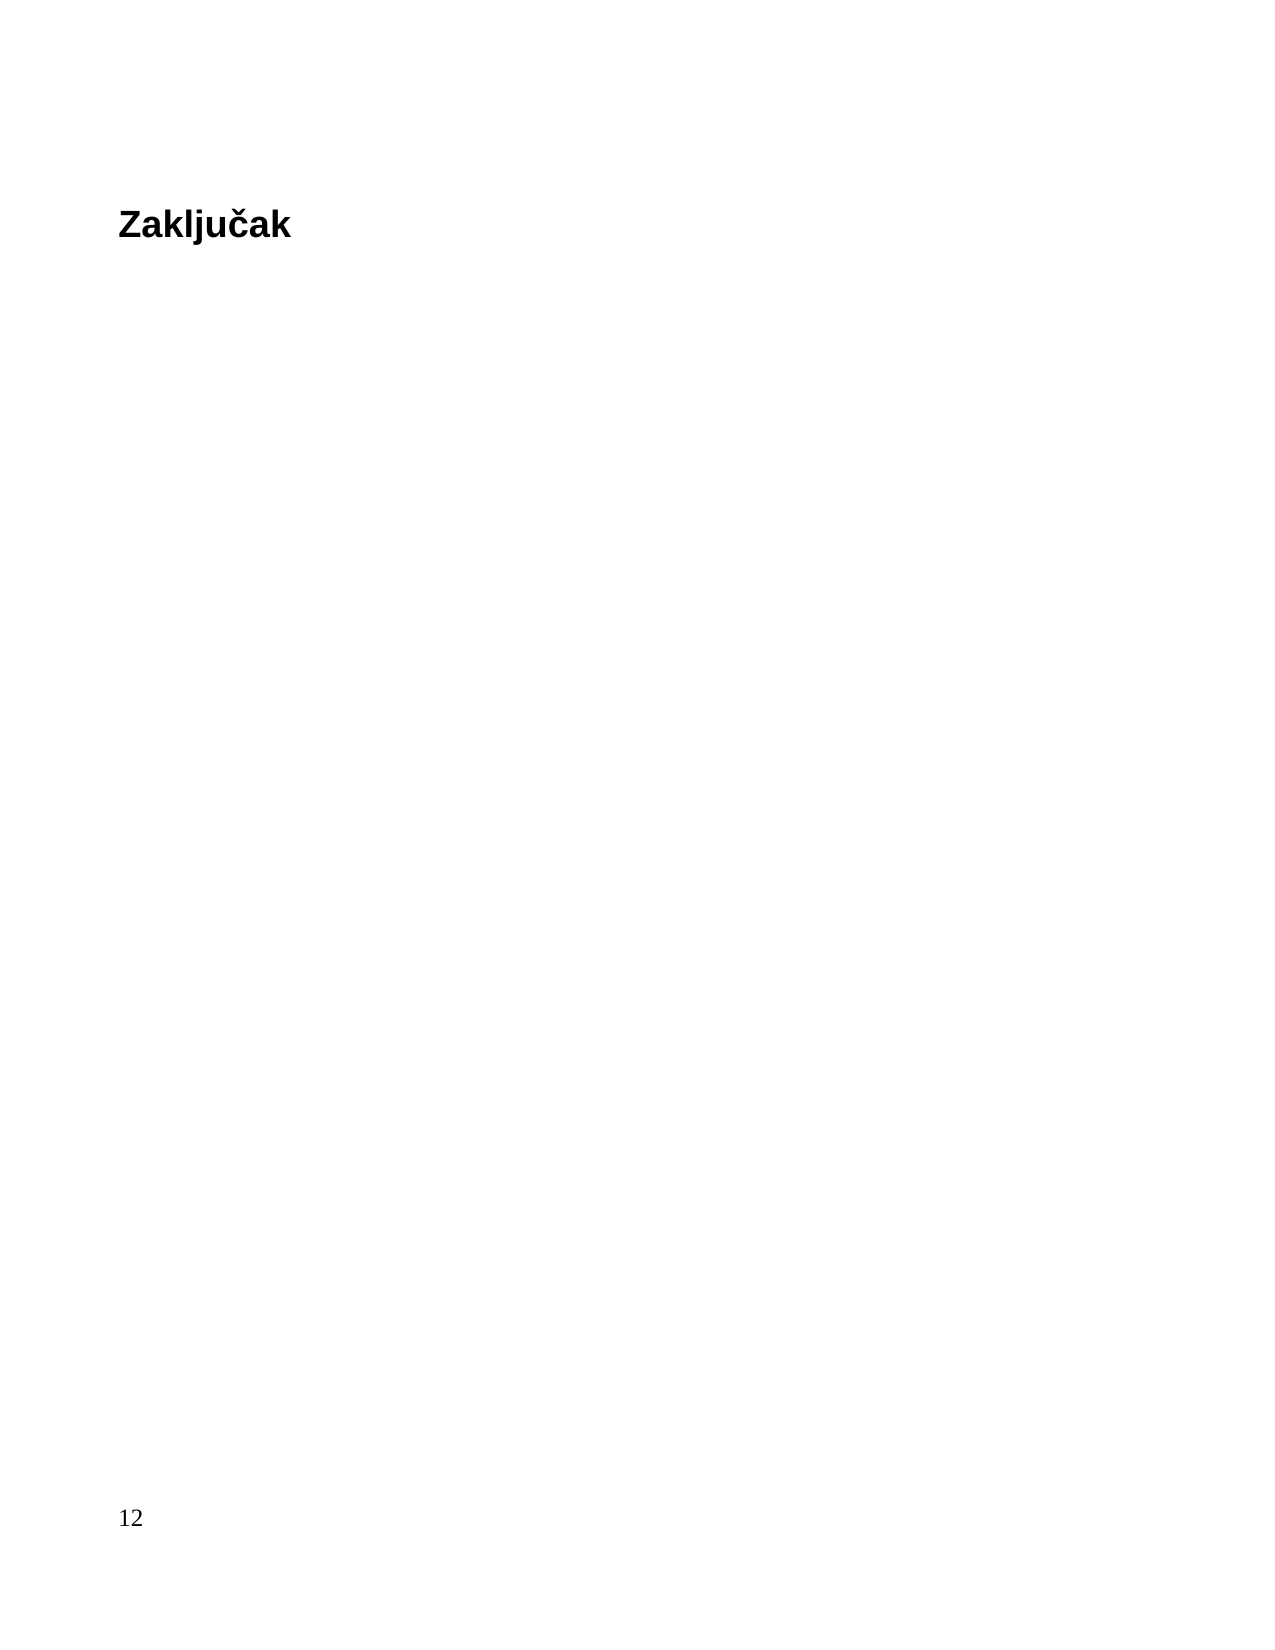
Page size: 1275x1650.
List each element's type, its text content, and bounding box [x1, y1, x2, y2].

subtitle Zaključak [118, 201, 1157, 245]
